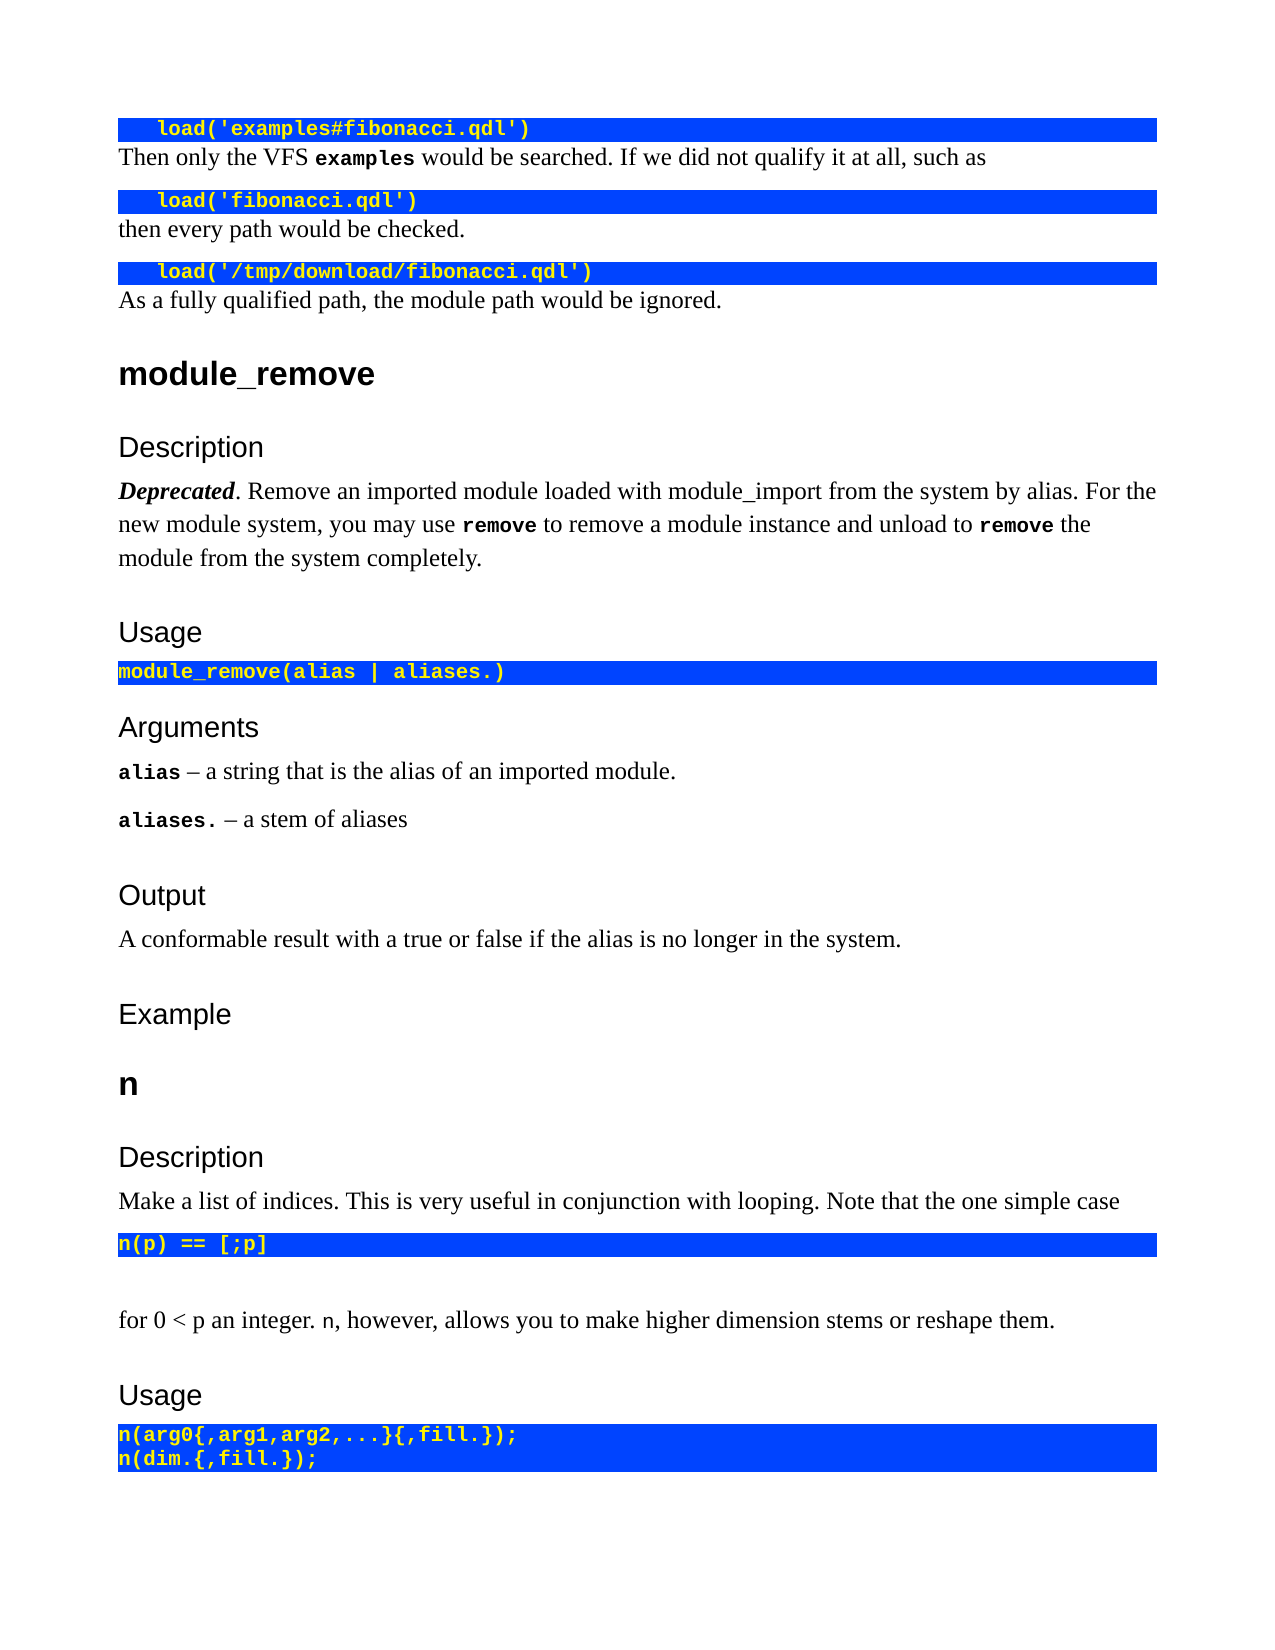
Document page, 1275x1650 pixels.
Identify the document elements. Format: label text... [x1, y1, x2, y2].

subtitle Description [118, 1140, 1157, 1173]
subtitle Example [118, 997, 1157, 1030]
text load('fibonacci.qdl') [118, 190, 1157, 214]
subtitle Usage [118, 615, 1157, 649]
text module_remove(alias | aliases.) [118, 661, 1157, 685]
text A conformable result with a true or false if the alias is no longer in the system. [118, 924, 1157, 953]
text load('examples#fibonacci.qdl') [118, 118, 1157, 142]
text load('/tmp/download/fibonacci.qdl') [118, 262, 1157, 285]
text then every path would be checked. [118, 214, 1157, 243]
subtitle module_remove [118, 354, 1157, 392]
text n(dim.{,fill.}); [118, 1448, 1157, 1472]
text n(p) == [;p] [118, 1233, 1157, 1257]
text Then only the VFS examples would be searched. If we did not qualify it at all, such as [118, 142, 1157, 171]
subtitle Output [118, 878, 1157, 912]
text Deprecated. Remove an imported module loaded with module_import from the system by alias. For the new module system, you may use remove to remove a module instance and unload to remove the module from the system completely. [118, 476, 1157, 571]
text for 0 < p an integer. n, however, allows you to make higher dimension stems or reshape them. [118, 1305, 1157, 1334]
text Make a list of indices. This is very useful in conjunction with looping. Note that the one simple case [118, 1186, 1157, 1214]
subtitle n [118, 1064, 1157, 1102]
subtitle Usage [118, 1378, 1157, 1412]
text As a fully qualified path, the module path would be ignored. [118, 285, 1157, 314]
text n(arg0{,arg1,arg2,...}{,fill.}); [118, 1424, 1157, 1448]
subtitle Description [118, 430, 1157, 463]
subtitle Arguments [118, 710, 1157, 743]
text aliases. – a stem of aliases [118, 804, 1157, 834]
text alias – a string that is the alias of an imported module. [118, 756, 1157, 786]
